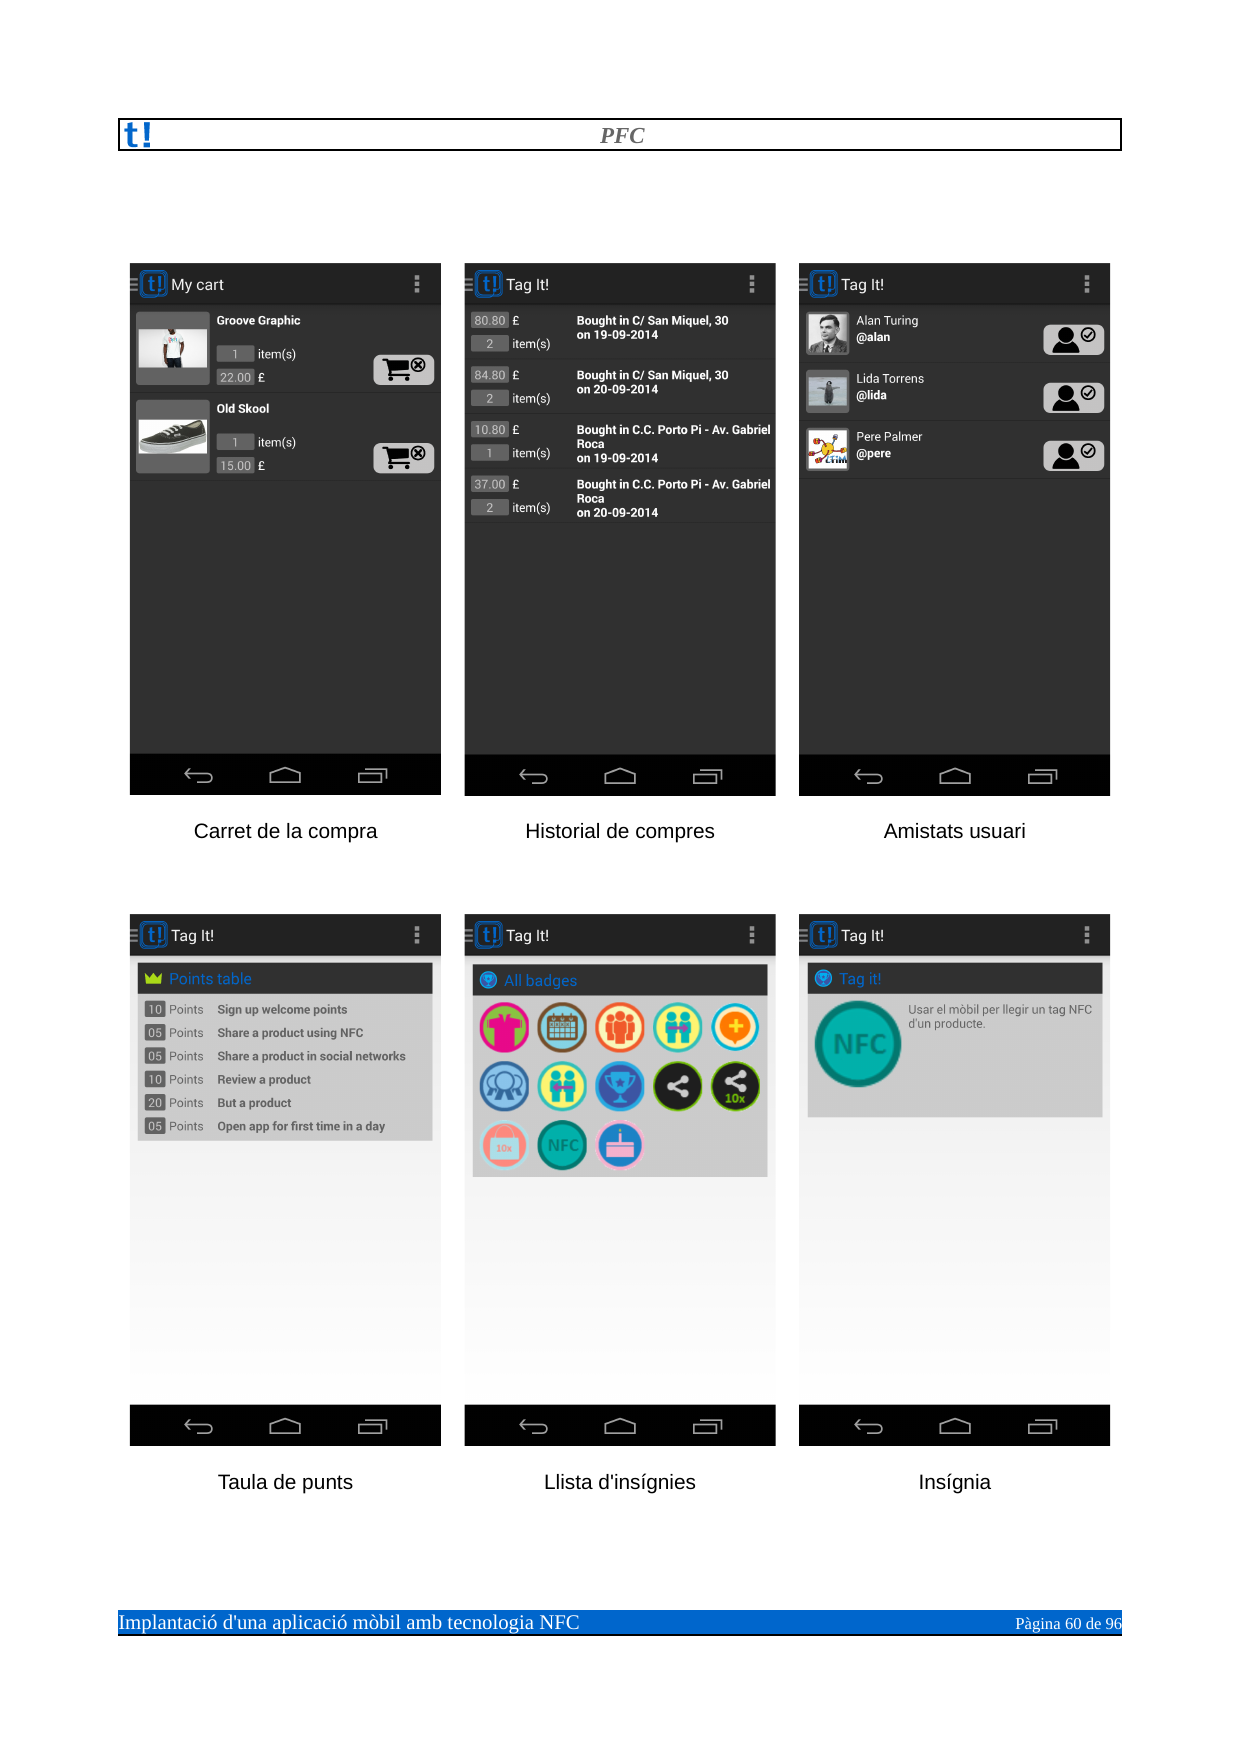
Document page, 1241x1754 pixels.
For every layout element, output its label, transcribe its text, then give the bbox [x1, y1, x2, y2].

picture [464, 914, 776, 1446]
table_cell Historial de compres [453, 252, 787, 903]
table_cell Insígnia [788, 915, 1122, 1578]
table_cell [118, 903, 453, 914]
table_cell [788, 903, 1122, 914]
picture [799, 263, 1111, 796]
picture [464, 263, 776, 796]
table_cell [453, 181, 787, 252]
table_cell Llista d'insígnies [453, 915, 787, 1578]
table_cell Carret de la compra [118, 252, 453, 903]
table_cell [453, 903, 787, 914]
picture [123, 121, 151, 148]
picture [129, 914, 441, 1446]
picture [129, 263, 441, 795]
table_cell Taula de punts [118, 915, 453, 1578]
table_cell [118, 181, 453, 252]
table_cell [788, 181, 1122, 252]
picture [799, 914, 1111, 1446]
table_cell Amistats usuari [788, 252, 1122, 903]
